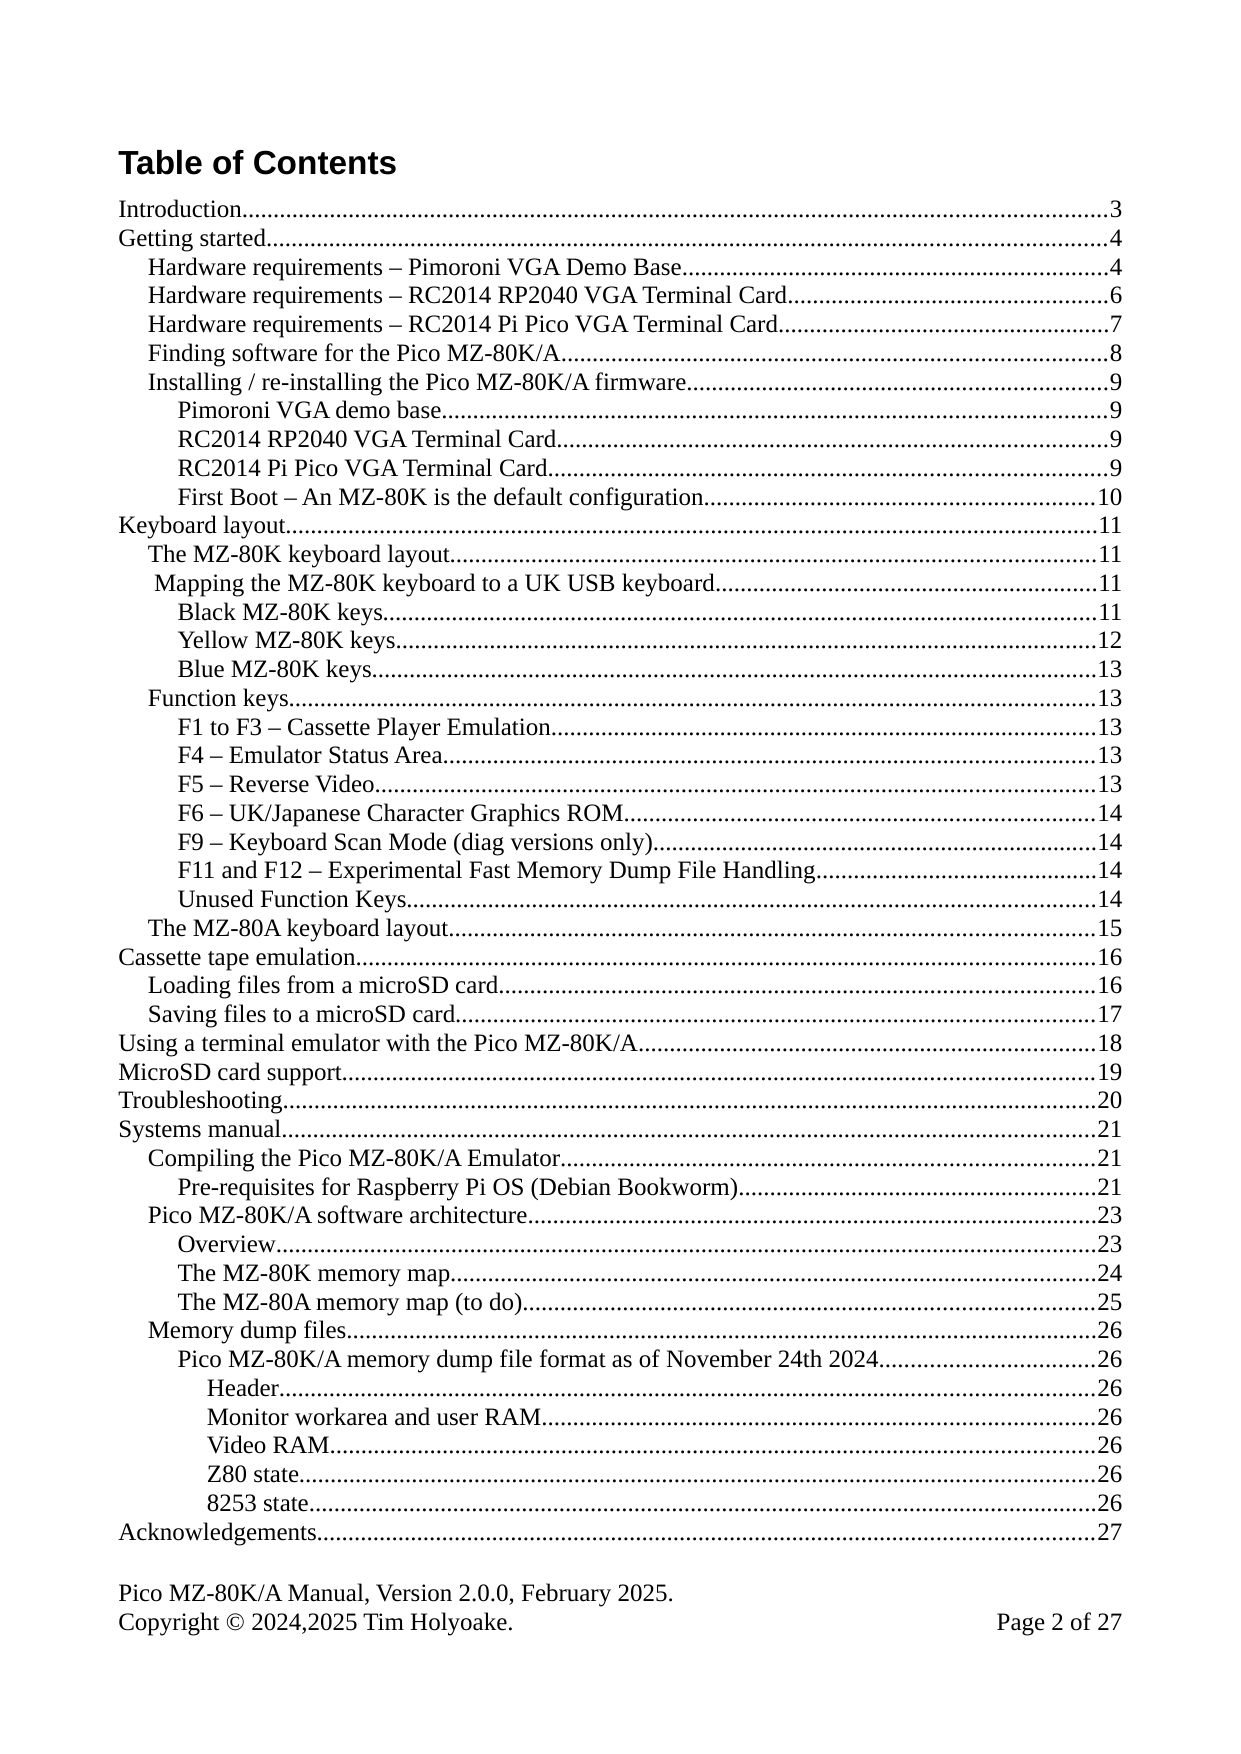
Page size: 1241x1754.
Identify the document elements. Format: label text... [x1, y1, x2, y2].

subtitle Table of Contents [118, 143, 1122, 182]
text Acknowledgements 27 [118, 1517, 1122, 1545]
text Pico MZ-80K/A memory dump file format as of November 24th 2024. 26 [177, 1344, 1122, 1373]
text Memory dump files 26 [148, 1315, 1122, 1344]
text Function keys 13 [148, 683, 1122, 712]
text Blue MZ-80K keys 13 [177, 654, 1122, 683]
text The MZ-80K keyboard layout 11 [148, 539, 1122, 568]
text First Boot – An MZ-80K is the default configuration 10 [177, 482, 1122, 510]
text F6 – UK/Japanese Character Graphics ROM 14 [177, 798, 1122, 827]
text Cassette tape emulation 16 [118, 942, 1122, 970]
text The MZ-80A memory map (to do) 25 [177, 1287, 1122, 1315]
text Pimoroni VGA demo base 9 [177, 395, 1122, 424]
text Hardware requirements – RC2014 Pi Pico VGA Terminal Card 7 [148, 309, 1122, 338]
text Using a terminal emulator with the Pico MZ-80K/A 18 [118, 1028, 1122, 1057]
text Monitor workarea and user RAM 26 [207, 1402, 1122, 1430]
text Compiling the Pico MZ-80K/A Emulator 21 [148, 1143, 1122, 1172]
text The MZ-80K memory map 24 [177, 1258, 1122, 1287]
text Getting started 4 [118, 223, 1122, 252]
text Pico MZ-80K/A software architecture 23 [148, 1200, 1122, 1229]
text F9 – Keyboard Scan Mode (diag versions only) 14 [177, 827, 1122, 855]
text F5 – Reverse Video 13 [177, 769, 1122, 798]
text F1 to F3 – Cassette Player Emulation 13 [177, 712, 1122, 740]
text Installing / re-installing the Pico MZ-80K/A firmware 9 [148, 367, 1122, 395]
text Hardware requirements – Pimoroni VGA Demo Base 4 [148, 252, 1122, 280]
text RC2014 RP2040 VGA Terminal Card 9 [177, 424, 1122, 453]
text Black MZ-80K keys 11 [177, 597, 1122, 625]
text Saving files to a microSD card 17 [148, 999, 1122, 1028]
text MicroSD card support 19 [118, 1057, 1122, 1085]
text F4 – Emulator Status Area 13 [177, 740, 1122, 769]
text Header 26 [207, 1373, 1122, 1402]
text Troubleshooting 20 [118, 1085, 1122, 1114]
text The MZ-80A keyboard layout 15 [148, 913, 1122, 942]
text Keyboard layout 11 [118, 510, 1122, 539]
text Z80 state 26 [207, 1459, 1122, 1488]
text Systems manual 21 [118, 1114, 1122, 1143]
text Loading files from a microSD card 16 [148, 970, 1122, 999]
text Pre-requisites for Raspberry Pi OS (Debian Bookworm) 21 [177, 1172, 1122, 1200]
text Introduction 3 [118, 194, 1122, 223]
text Finding software for the Pico MZ-80K/A 8 [148, 338, 1122, 367]
text Mapping the MZ-80K keyboard to a UK USB keyboard 11 [148, 568, 1122, 597]
text Unused Function Keys 14 [177, 884, 1122, 913]
text Video RAM 26 [207, 1430, 1122, 1459]
text 8253 state 26 [207, 1488, 1122, 1517]
text Yellow MZ-80K keys 12 [177, 625, 1122, 654]
text F11 and F12 – Experimental Fast Memory Dump File Handling 14 [177, 855, 1122, 884]
text RC2014 Pi Pico VGA Terminal Card 9 [177, 453, 1122, 482]
text Overview 23 [177, 1229, 1122, 1258]
text Hardware requirements – RC2014 RP2040 VGA Terminal Card 6 [148, 280, 1122, 309]
